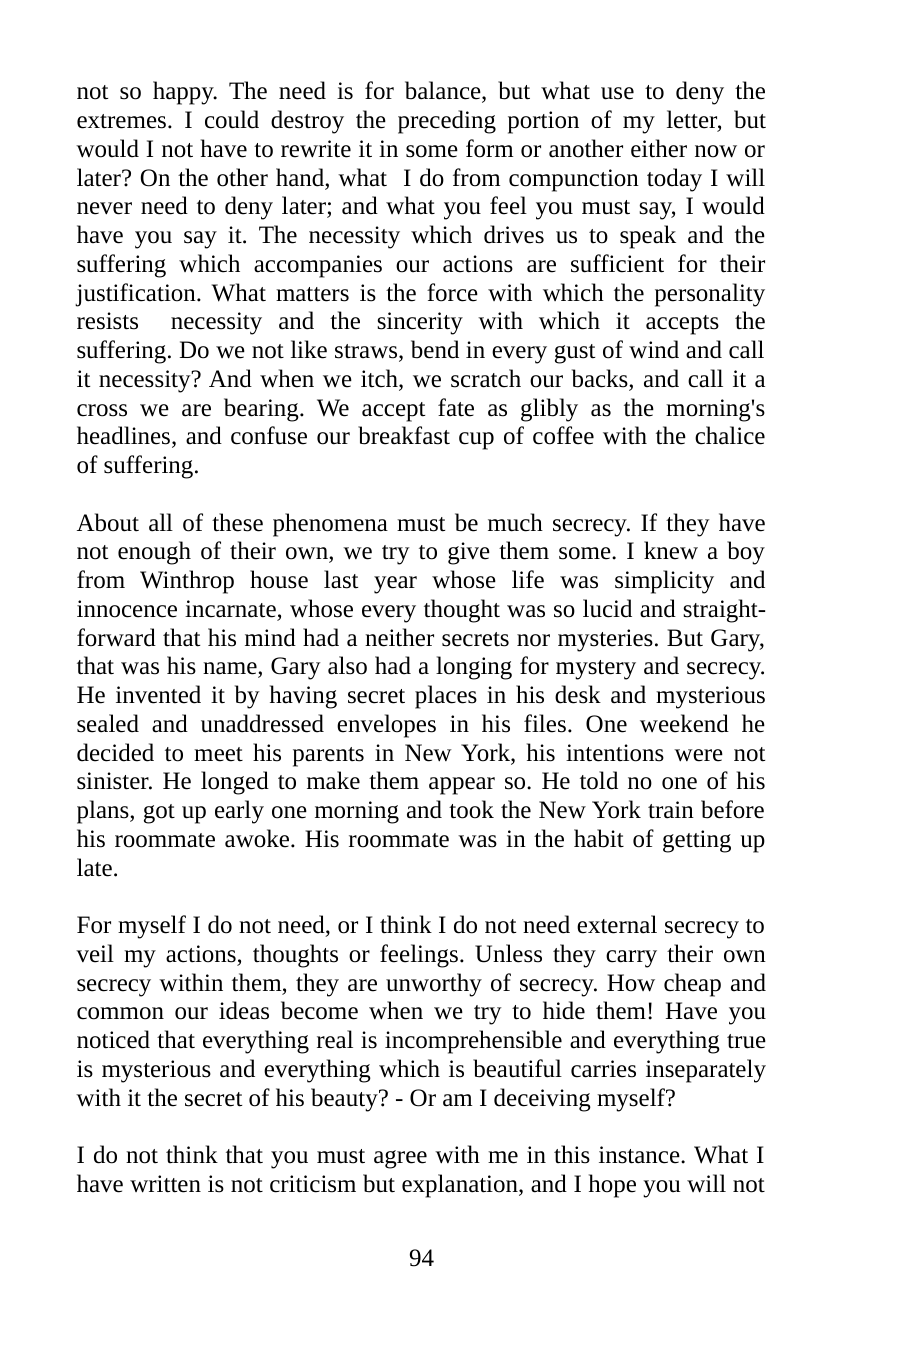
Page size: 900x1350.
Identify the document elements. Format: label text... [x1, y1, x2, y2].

text About all of these phenomena must be much secrecy. If they have not enough of their own, we try to give them some. I knew a boy from Winthrop house last year whose life was simplicity and innocence incarnate, whose every thought was so lucid and straight-forward that his mind had a neither secrets nor mysteries. But Gary, that was his name, Gary also had a longing for mystery and secrecy. He invented it by having secret places in his desk and mysterious sealed and unaddressed envelopes in his files. One weekend he decided to meet his parents in New York, his intentions were not sinister. He longed to make them appear so. He told no one of his plans, got up early one morning and took the New York train before his roommate awoke. His roommate was in the habit of getting up late. [76, 508, 766, 881]
text not so happy. The need is for balance, but what use to deny the extremes. I could destroy the preceding portion of my letter, but would I not have to rewrite it in some form or another either now or later? On the other hand, what I do from compunction today I will never need to deny later; and what you feel you must say, I would have you say it. The necessity which drives us to speak and the suffering which accompanies our actions are sufficient for their justification. What matters is the force with which the personality resists necessity and the sincerity with which it accepts the suffering. Do we not like straws, bend in every gust of wind and call it necessity? And when we itch, we scratch our backs, and call it a cross we are bearing. We accept fate as glibly as the morning's headlines, and confuse our breakfast cup of coffee with the chalice of suffering. [76, 76, 766, 479]
text I do not think that you must agree with me in this instance. What I have written is not criticism but explanation, and I hope you will not [76, 1140, 766, 1198]
text For myself I do not need, or I think I do not need external secrecy to veil my actions, thoughts or feelings. Unless they carry their own secrecy within them, they are unworthy of secrecy. How cheap and common our ideas become when we try to hide them! Have you noticed that everything real is incomprehensible and everything true is mysterious and everything which is beautiful carries inseparately with it the secret of his beauty? - Or am I deceiving myself? [76, 910, 766, 1111]
